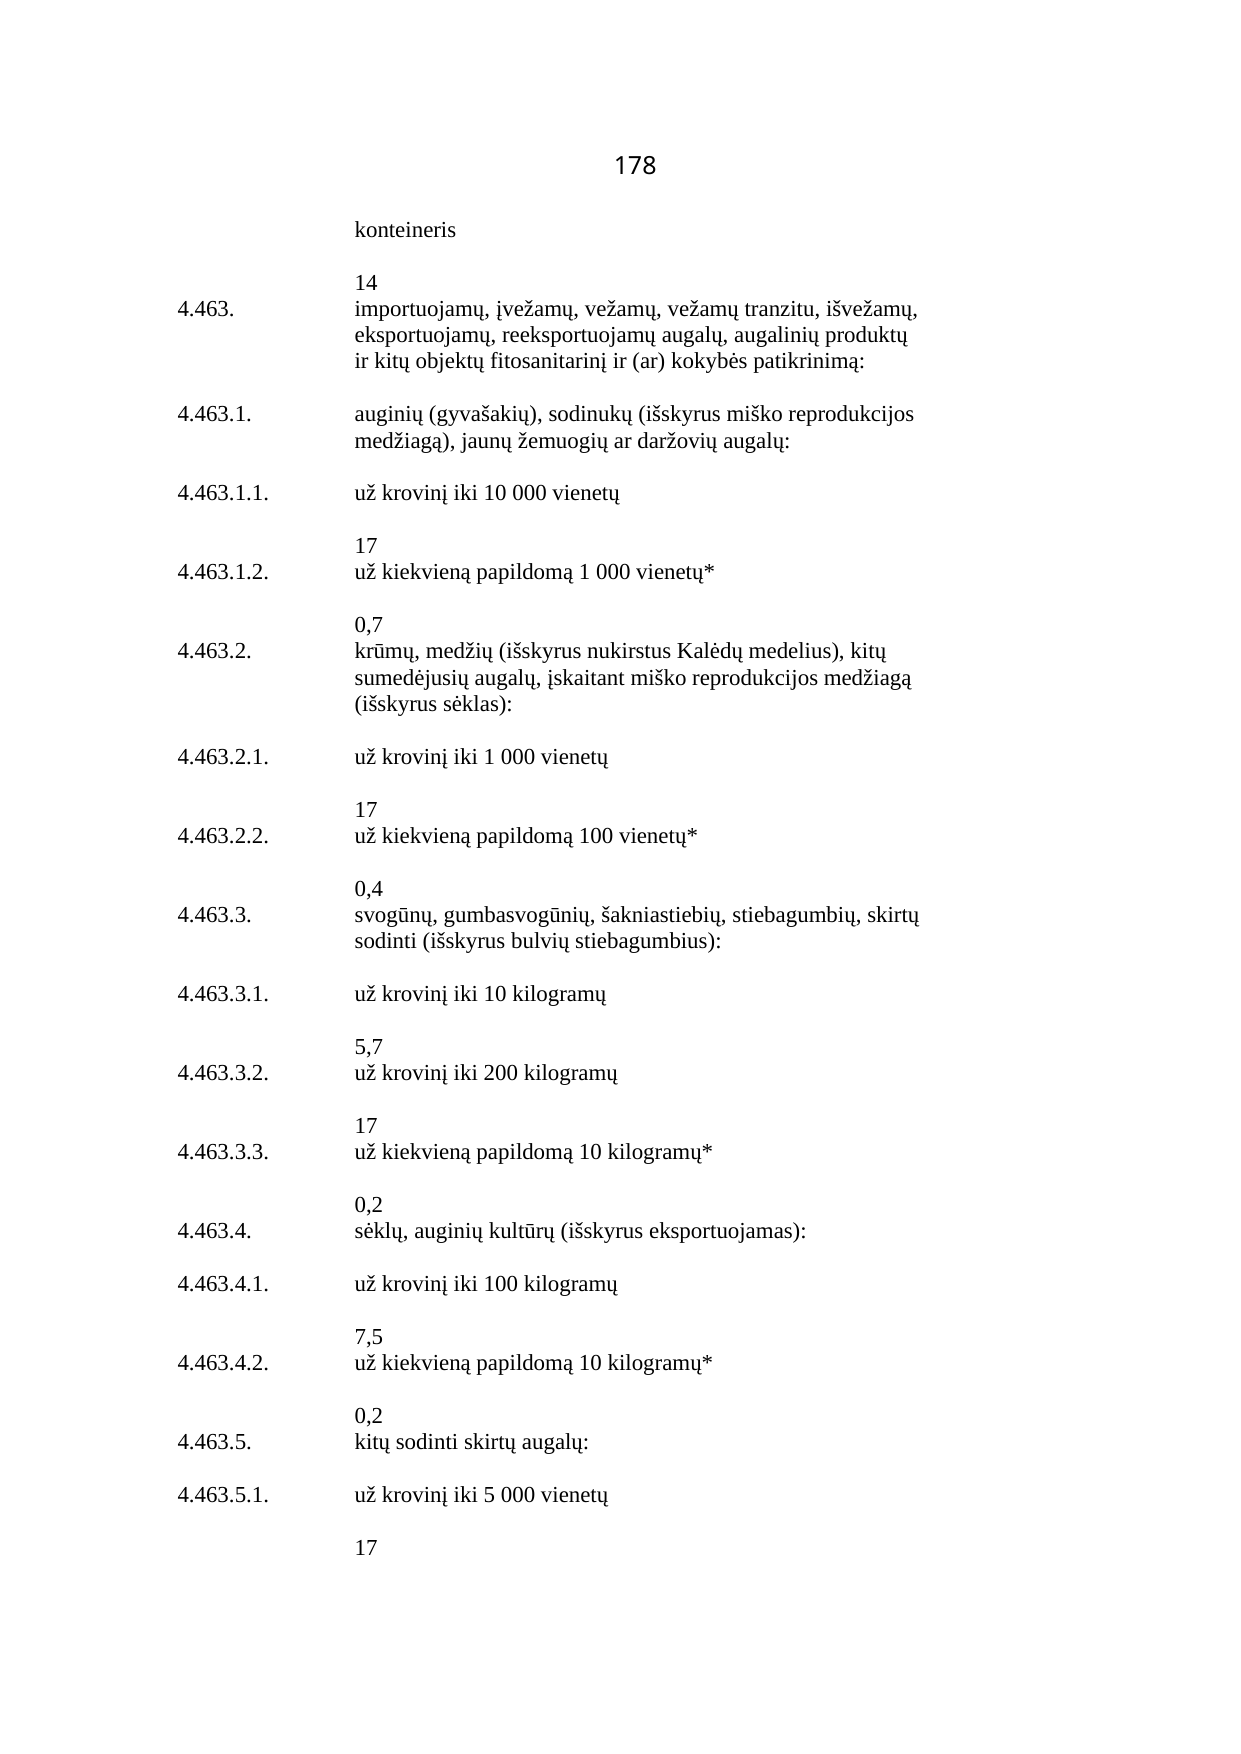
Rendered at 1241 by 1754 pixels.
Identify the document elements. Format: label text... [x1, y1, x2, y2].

text 4.463.3.1. už krovinį iki 10 kilogramų 5,7 [177, 980, 945, 1059]
text 4.463.1.2. už kiekvieną papildomą 1 000 vienetų* 0,7 [177, 558, 945, 637]
text 4.463.5.1. už krovinį iki 5 000 vienetų 17 [177, 1481, 945, 1560]
text 4.463.1.1. už krovinį iki 10 000 vienetų 17 [177, 479, 945, 558]
text (išskyrus sėklas): [354, 690, 945, 743]
text 4.463.3.2. už krovinį iki 200 kilogramų 17 [177, 1059, 945, 1138]
text 4.463.3. svogūnų, gumbasvogūnių, šakniastiebių, stiebagumbių, skirtų [177, 901, 945, 927]
text 4.463.1. auginių (gyvašakių), sodinukų (išskyrus miško reprodukcijos [177, 400, 945, 427]
text 4.463.2. krūmų, medžių (išskyrus nukirstus Kalėdų medelius), kitų [177, 637, 945, 664]
text medžiagą), jaunų žemuogių ar daržovių augalų: [354, 427, 945, 479]
text sumedėjusių augalų, įskaitant miško reprodukcijos medžiagą [354, 664, 945, 690]
text ir kitų objektų fitosanitarinį ir (ar) kokybės patikrinimą: [354, 348, 945, 400]
text 4.463. importuojamų, įvežamų, vežamų, vežamų tranzitu, išvežamų, [177, 295, 945, 321]
text eksportuojamų, reeksportuojamų augalų, augalinių produktų [354, 321, 945, 348]
text 4.463.2.2. už kiekvieną papildomą 100 vienetų* 0,4 [177, 822, 945, 901]
text 4.463.2.1. už krovinį iki 1 000 vienetų 17 [177, 743, 945, 822]
text 4.463.4.1. už krovinį iki 100 kilogramų 7,5 [177, 1270, 945, 1349]
text 4.463.4.2. už kiekvieną papildomą 10 kilogramų* 0,2 [177, 1349, 945, 1428]
text konteineris 14 [354, 216, 945, 295]
text 4.463.3.3. už kiekvieną papildomą 10 kilogramų* 0,2 [177, 1138, 945, 1217]
text 4.463.4. sėklų, auginių kultūrų (išskyrus eksportuojamas): [177, 1217, 945, 1270]
text sodinti (išskyrus bulvių stiebagumbius): [354, 927, 945, 980]
text 4.463.5. kitų sodinti skirtų augalų: [177, 1428, 945, 1481]
